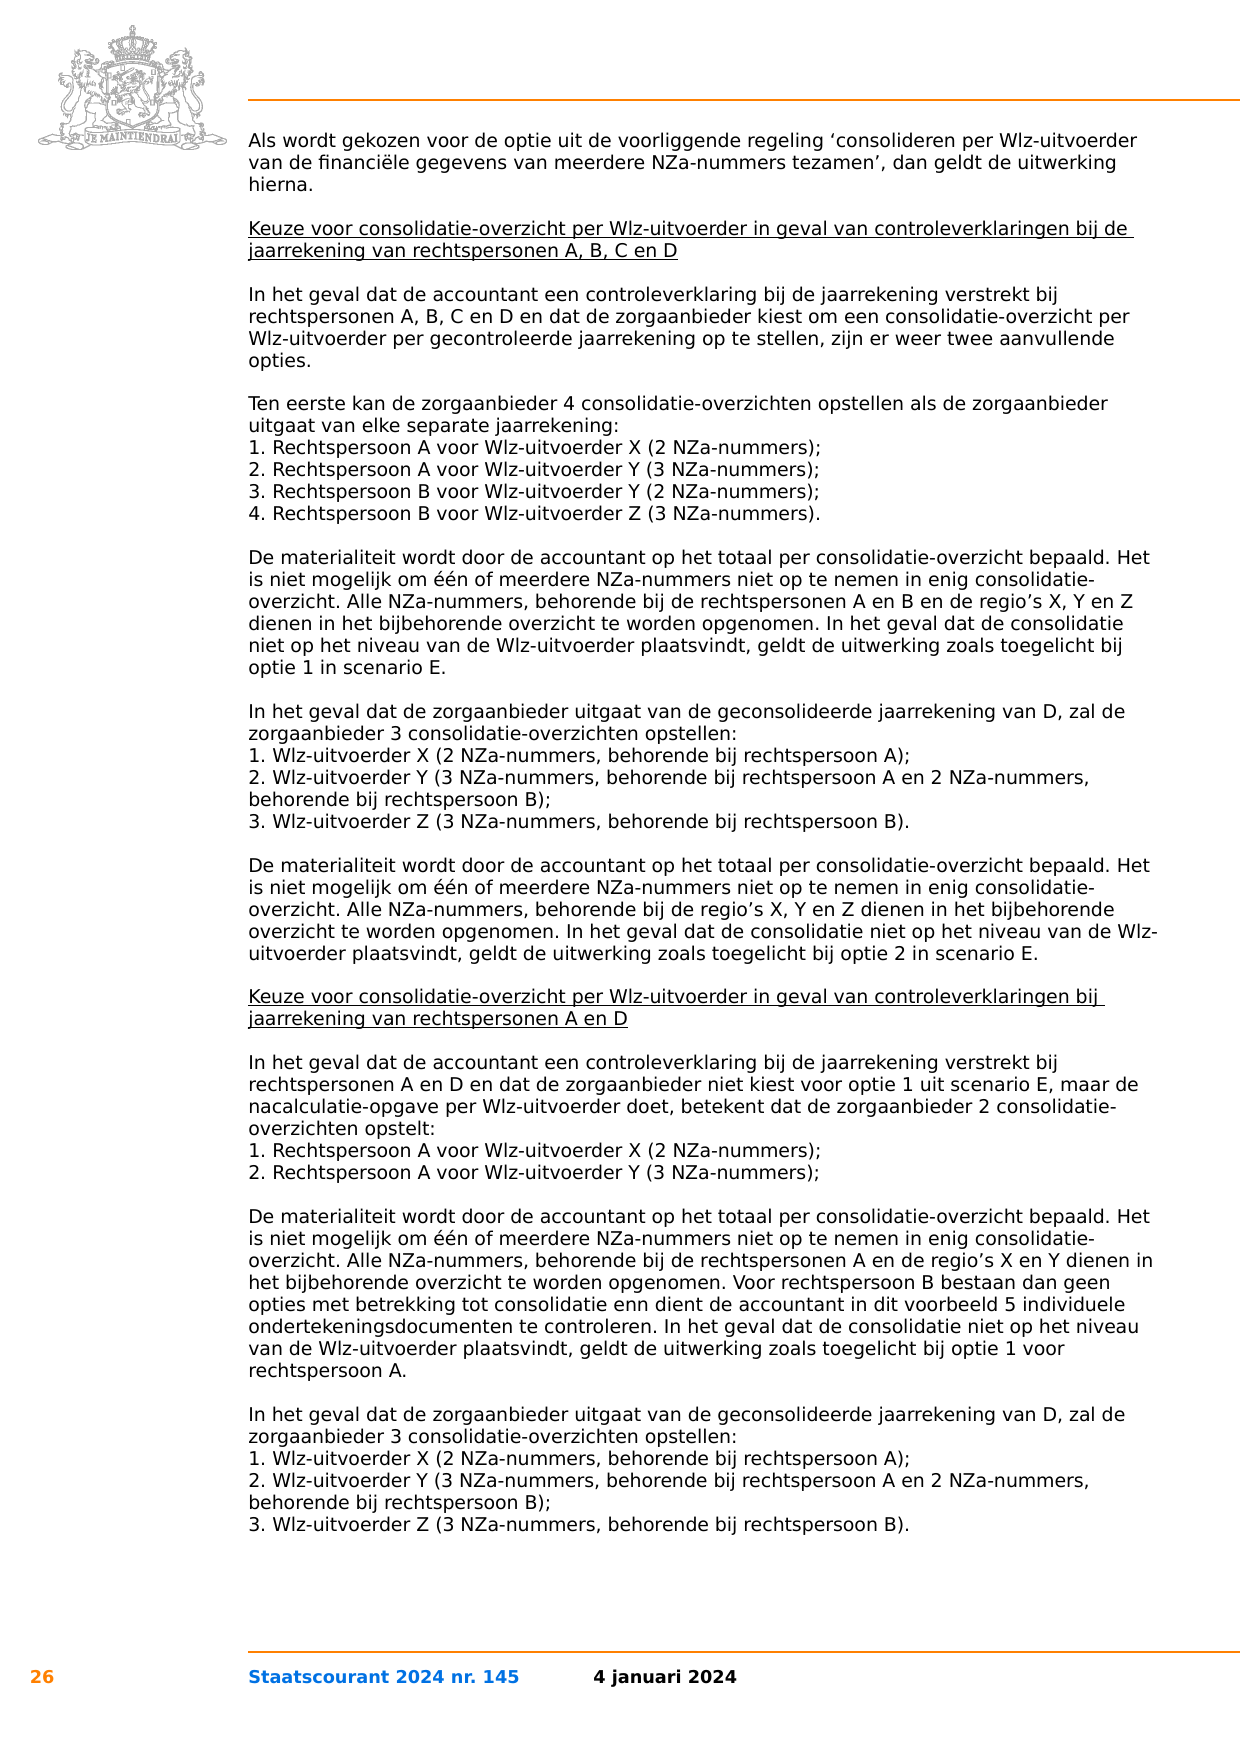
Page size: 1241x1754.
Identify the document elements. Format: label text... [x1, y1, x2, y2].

text 1. Wlz-uitvoerder X (2 NZa-nummers, behorende bij rechtspersoon A); [248, 745, 1163, 767]
picture [38, 25, 227, 150]
text 3. Rechtspersoon B voor Wlz-uitvoerder Y (2 NZa-nummers); [248, 481, 1163, 503]
subtitle Keuze voor consolidatie-overzicht per Wlz-uitvoerder in geval van controleverklaringen bij de jaarrekening van rechtspersonen A, B, C en D [248, 218, 1163, 262]
text 3. Wlz-uitvoerder Z (3 NZa-nummers, behorende bij rechtspersoon B). [248, 811, 1163, 833]
text 2. Wlz-uitvoerder Y (3 NZa-nummers, behorende bij rechtspersoon A en 2 NZa-nummers, behorende bij rechtspersoon B); [248, 767, 1163, 811]
text In het geval dat de zorgaanbieder uitgaat van de geconsolideerde jaarrekening van D, zal de zorgaanbieder 3 consolidatie-overzichten opstellen: [248, 1404, 1163, 1448]
text De materialiteit wordt door de accountant op het totaal per consolidatie-overzicht bepaald. Het is niet mogelijk om één of meerdere NZa-nummers niet op te nemen in enig consolidatie-overzicht. Alle NZa-nummers, behorende bij de rechtspersonen A en B en de regio’s X, Y en Z dienen in het bijbehorende overzicht te worden opgenomen. In het geval dat de consolidatie niet op het niveau van de Wlz-uitvoerder plaatsvindt, geldt de uitwerking zoals toegelicht bij optie 1 in scenario E. [248, 547, 1163, 679]
text 1. Rechtspersoon A voor Wlz-uitvoerder X (2 NZa-nummers); [248, 1140, 1163, 1162]
subtitle Keuze voor consolidatie-overzicht per Wlz-uitvoerder in geval van controleverklaringen bij jaarrekening van rechtspersonen A en D [248, 986, 1163, 1030]
text Ten eerste kan de zorgaanbieder 4 consolidatie-overzichten opstellen als de zorgaanbieder uitgaat van elke separate jaarrekening: [248, 393, 1163, 437]
text In het geval dat de accountant een controleverklaring bij de jaarrekening verstrekt bij rechtspersonen A en D en dat de zorgaanbieder niet kiest voor optie 1 uit scenario E, maar de nacalculatie-opgave per Wlz-uitvoerder doet, betekent dat de zorgaanbieder 2 consolidatie-overzichten opstelt: [248, 1052, 1163, 1140]
text De materialiteit wordt door de accountant op het totaal per consolidatie-overzicht bepaald. Het is niet mogelijk om één of meerdere NZa-nummers niet op te nemen in enig consolidatie-overzicht. Alle NZa-nummers, behorende bij de rechtspersonen A en de regio’s X en Y dienen in het bijbehorende overzicht te worden opgenomen. Voor rechtspersoon B bestaan dan geen opties met betrekking tot consolidatie enn dient de accountant in dit voorbeeld 5 individuele ondertekeningsdocumenten te controleren. In het geval dat de consolidatie niet op het niveau van de Wlz-uitvoerder plaatsvindt, geldt de uitwerking zoals toegelicht bij optie 1 voor rechtspersoon A. [248, 1206, 1163, 1382]
text 2. Rechtspersoon A voor Wlz-uitvoerder Y (3 NZa-nummers); [248, 1162, 1163, 1184]
text 3. Wlz-uitvoerder Z (3 NZa-nummers, behorende bij rechtspersoon B). [248, 1513, 1163, 1536]
text De materialiteit wordt door de accountant op het totaal per consolidatie-overzicht bepaald. Het is niet mogelijk om één of meerdere NZa-nummers niet op te nemen in enig consolidatie-overzicht. Alle NZa-nummers, behorende bij de regio’s X, Y en Z dienen in het bijbehorende overzicht te worden opgenomen. In het geval dat de consolidatie niet op het niveau van de Wlz-uitvoerder plaatsvindt, geldt de uitwerking zoals toegelicht bij optie 2 in scenario E. [248, 854, 1163, 964]
text 1. Wlz-uitvoerder X (2 NZa-nummers, behorende bij rechtspersoon A); [248, 1448, 1163, 1469]
text Als wordt gekozen voor de optie uit de voorliggende regeling ‘consolideren per Wlz-uitvoerder van de financiële gegevens van meerdere NZa-nummers tezamen’, dan geldt de uitwerking hierna. [248, 130, 1163, 196]
text 2. Wlz-uitvoerder Y (3 NZa-nummers, behorende bij rechtspersoon A en 2 NZa-nummers, behorende bij rechtspersoon B); [248, 1469, 1163, 1513]
text 2. Rechtspersoon A voor Wlz-uitvoerder Y (3 NZa-nummers); [248, 459, 1163, 481]
text 4. Rechtspersoon B voor Wlz-uitvoerder Z (3 NZa-nummers). [248, 503, 1163, 525]
text 1. Rechtspersoon A voor Wlz-uitvoerder X (2 NZa-nummers); [248, 437, 1163, 459]
text In het geval dat de accountant een controleverklaring bij de jaarrekening verstrekt bij rechtspersonen A, B, C en D en dat de zorgaanbieder kiest om een consolidatie-overzicht per Wlz-uitvoerder per gecontroleerde jaarrekening op te stellen, zijn er weer twee aanvullende opties. [248, 283, 1163, 371]
text In het geval dat de zorgaanbieder uitgaat van de geconsolideerde jaarrekening van D, zal de zorgaanbieder 3 consolidatie-overzichten opstellen: [248, 701, 1163, 745]
